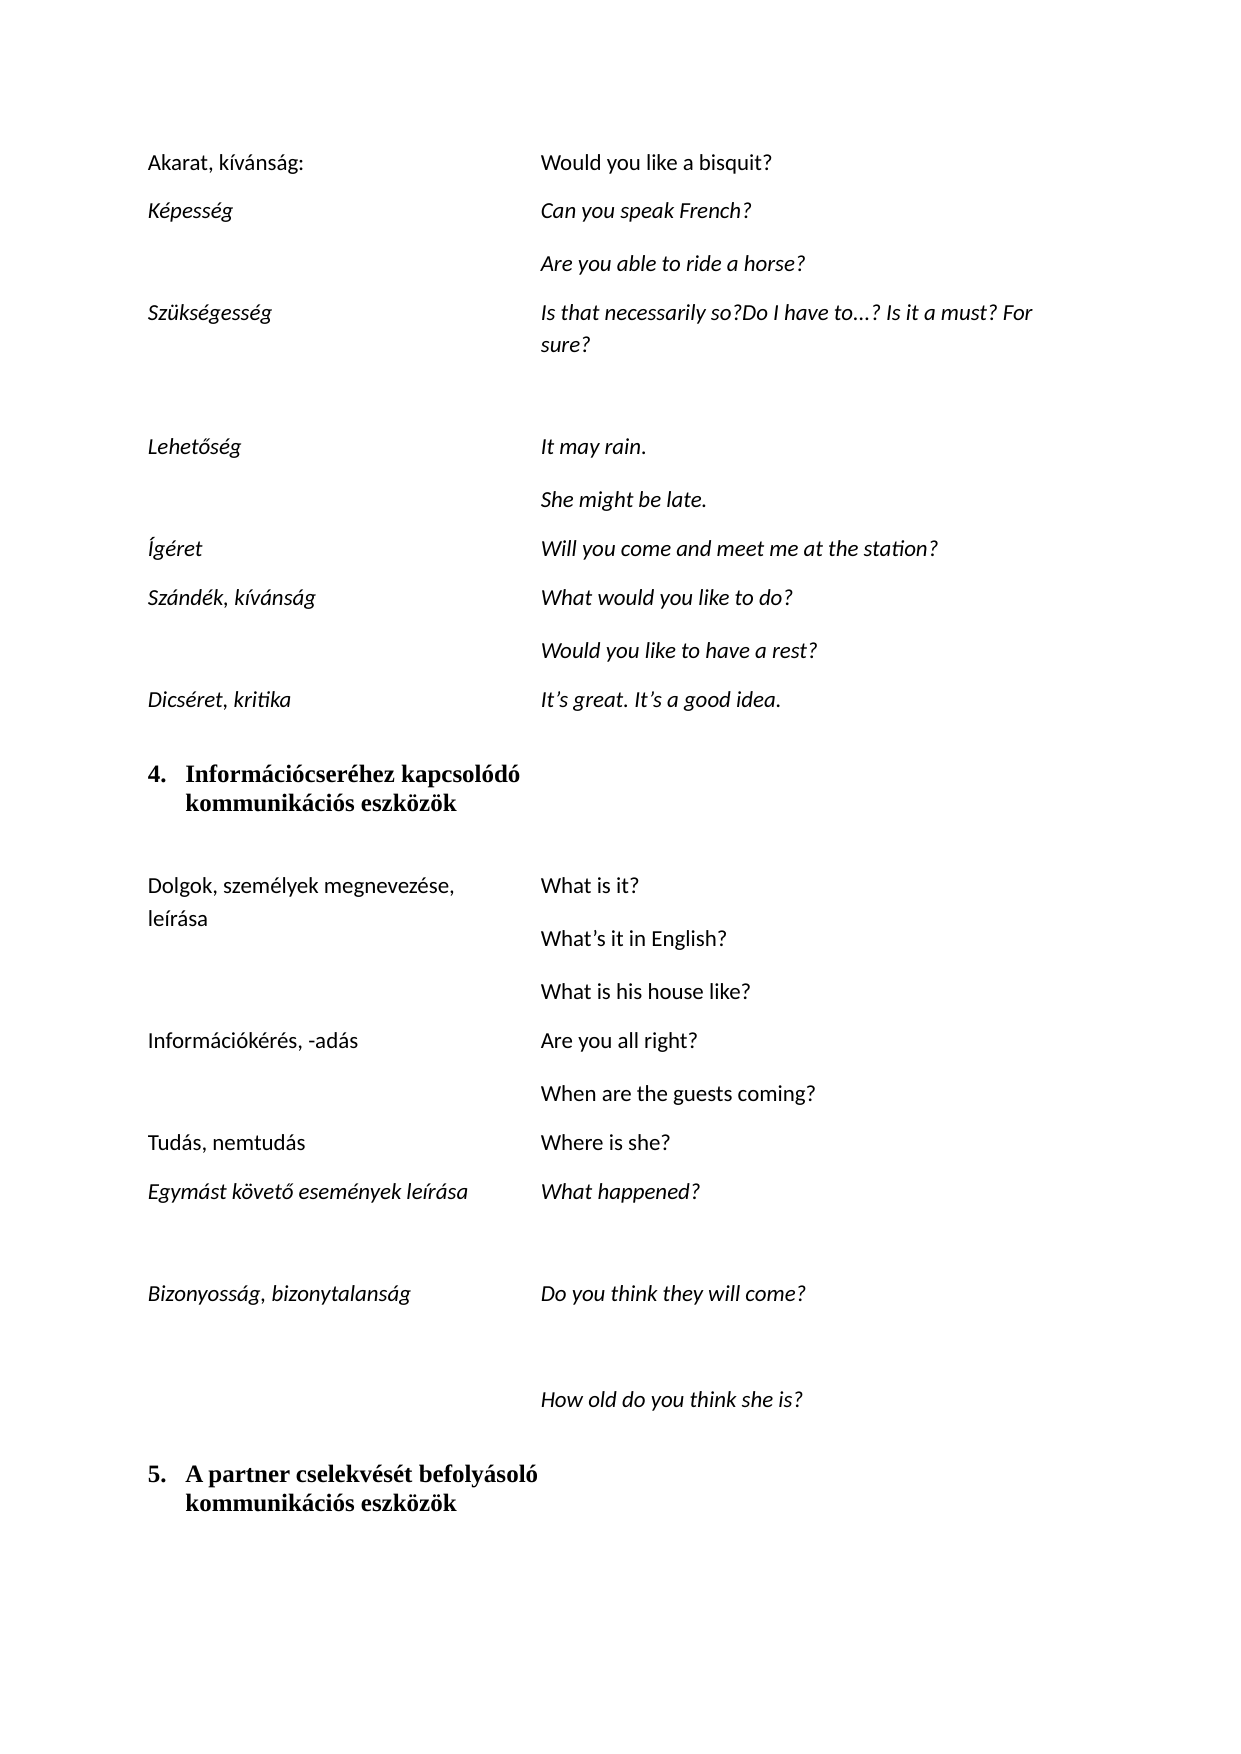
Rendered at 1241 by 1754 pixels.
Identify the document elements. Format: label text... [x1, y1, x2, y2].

table_cell Do you think they will come? How old do you think she is? [529, 1279, 1093, 1434]
table_cell What happened? [529, 1177, 1093, 1279]
table_cell Képesség [136, 196, 529, 298]
table_cell Információcseréhez kapcsolódó kommunikációs eszközök [136, 734, 594, 871]
table_cell It may rain. She might be late. [529, 433, 1093, 534]
table_cell It’s great. It’s a good idea. [529, 685, 1093, 734]
table_cell A partner cselekvését befolyásoló kommunikációs eszközök [136, 1434, 594, 1571]
table_cell Ígéret [136, 534, 529, 583]
table_cell Dolgok, személyek megnevezése, leírása [136, 871, 529, 1026]
table_cell Will you come and meet me at the station? [529, 534, 1093, 583]
table_cell Bizonyosság, bizonytalanság [136, 1279, 529, 1434]
table_cell What is it? What’s it in English? What is his house like? [529, 871, 1093, 1026]
table_cell Akarat, kívánság: [136, 148, 529, 196]
table_cell Lehetőség [136, 433, 529, 534]
table_cell Egymást követő események leírása [136, 1177, 529, 1279]
table_cell Információkérés, -adás [136, 1026, 529, 1128]
table_cell What would you like to do? Would you like to have a rest? [529, 583, 1093, 685]
table_cell Would you like a bisquit? [529, 148, 1093, 196]
table_cell Tudás, nemtudás [136, 1128, 529, 1177]
table_cell Dicséret, kritika [136, 685, 529, 734]
table_cell Is that necessarily so?Do I have to...? Is it a must? For sure? [529, 298, 1093, 432]
table_cell Are you all right? When are the guests coming? [529, 1026, 1093, 1128]
table_cell Can you speak French? Are you able to ride a horse? [529, 196, 1093, 298]
table_cell Szükségesség [136, 298, 529, 432]
table_cell Where is she? [529, 1128, 1093, 1177]
table_cell Szándék, kívánság [136, 583, 529, 685]
